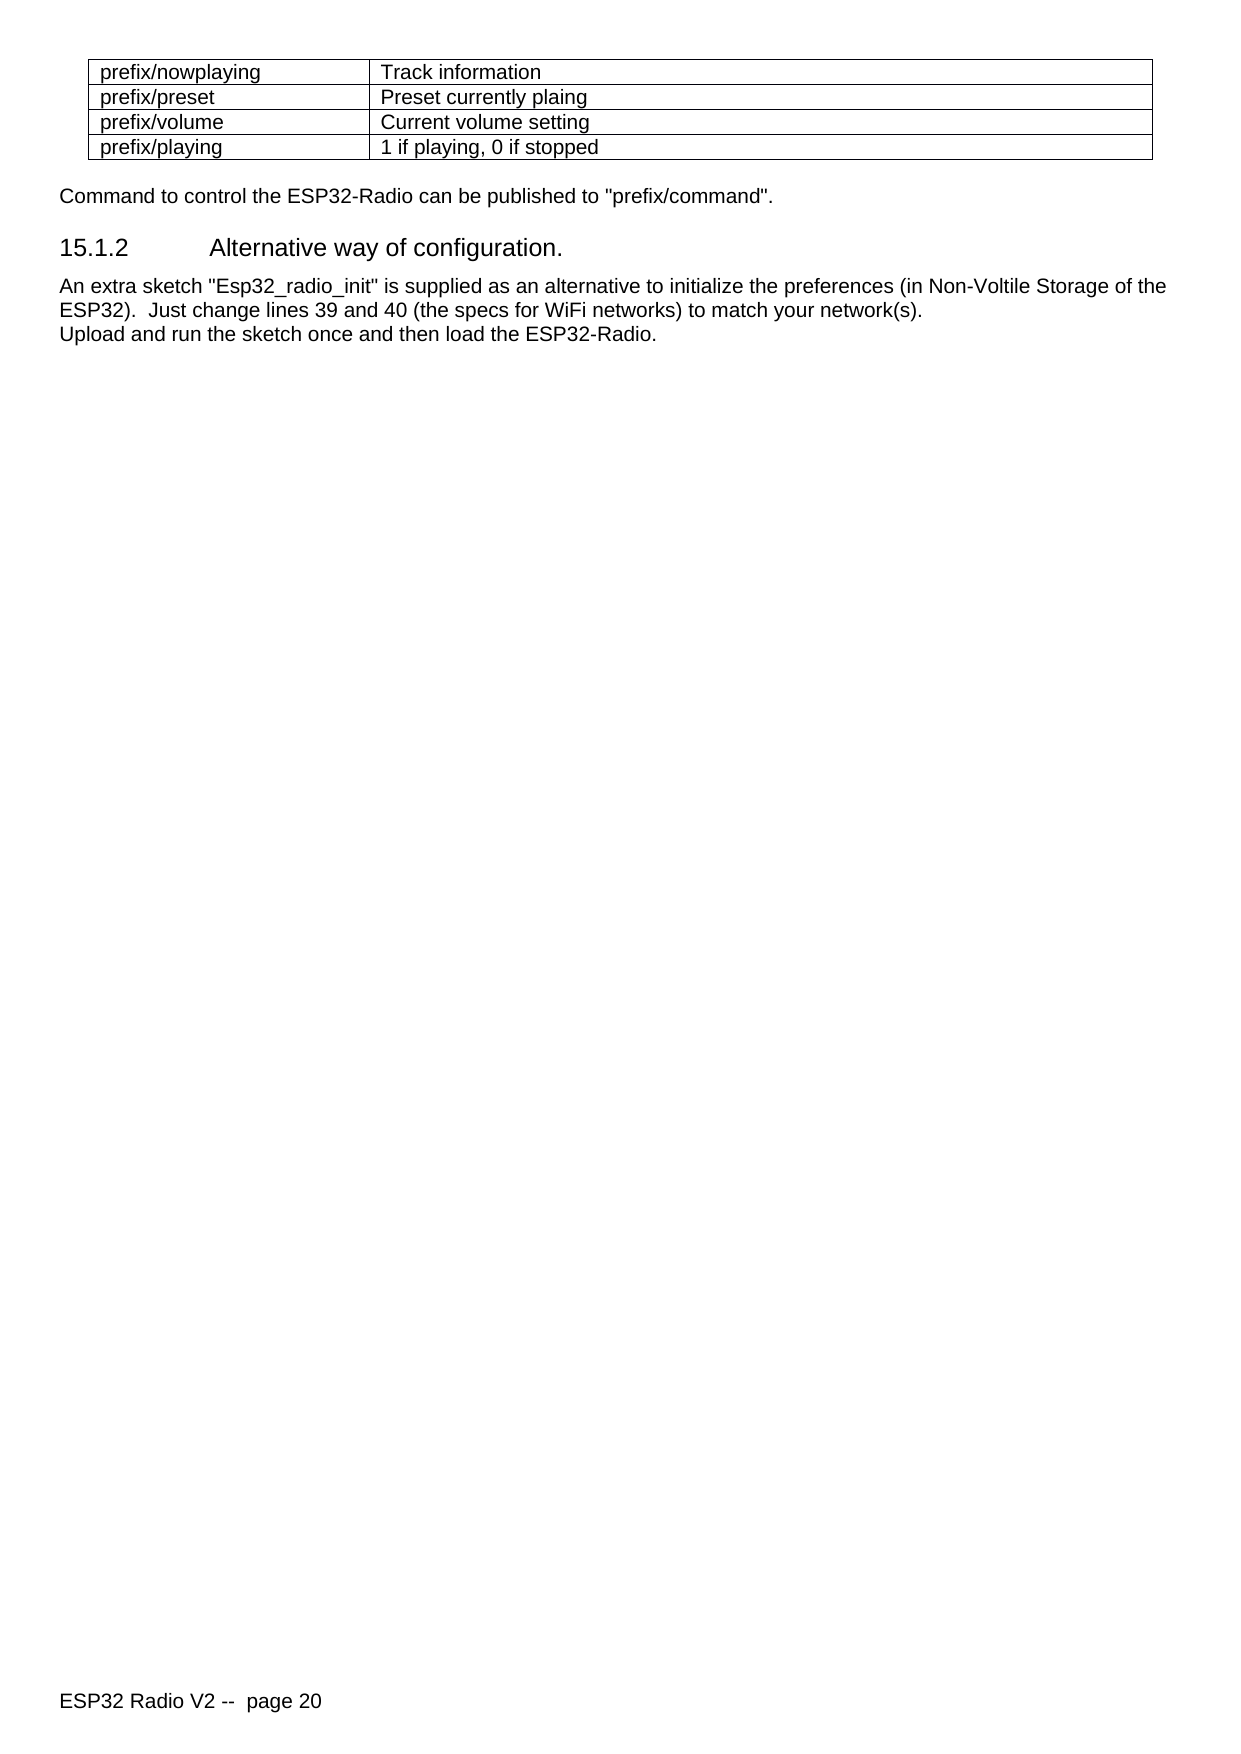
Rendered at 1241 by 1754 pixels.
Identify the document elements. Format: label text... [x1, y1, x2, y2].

table_cell prefix/volume [89, 110, 369, 134]
text An extra sketch "Esp32_radio_init" is supplied as an alternative to initialize the preferences (in Non-Voltile Storage of the ESP32). Just change lines 39 and 40 (the specs for WiFi networks) to match your network(s). [59, 274, 1181, 322]
table_cell prefix/nowplaying [89, 60, 369, 84]
text Command to control the ESP32-Radio can be published to "prefix/command". [59, 184, 1181, 208]
table_cell prefix/playing [89, 135, 369, 159]
subtitle Alternative way of configuration. [59, 233, 1181, 262]
table_cell Current volume setting [370, 110, 1152, 134]
table_cell prefix/preset [89, 85, 369, 109]
table_cell Preset currently plaing [370, 85, 1152, 109]
table_cell Track information [370, 60, 1152, 84]
text Upload and run the sketch once and then load the ESP32-Radio. [59, 322, 1181, 346]
table_cell 1 if playing, 0 if stopped [370, 135, 1152, 159]
